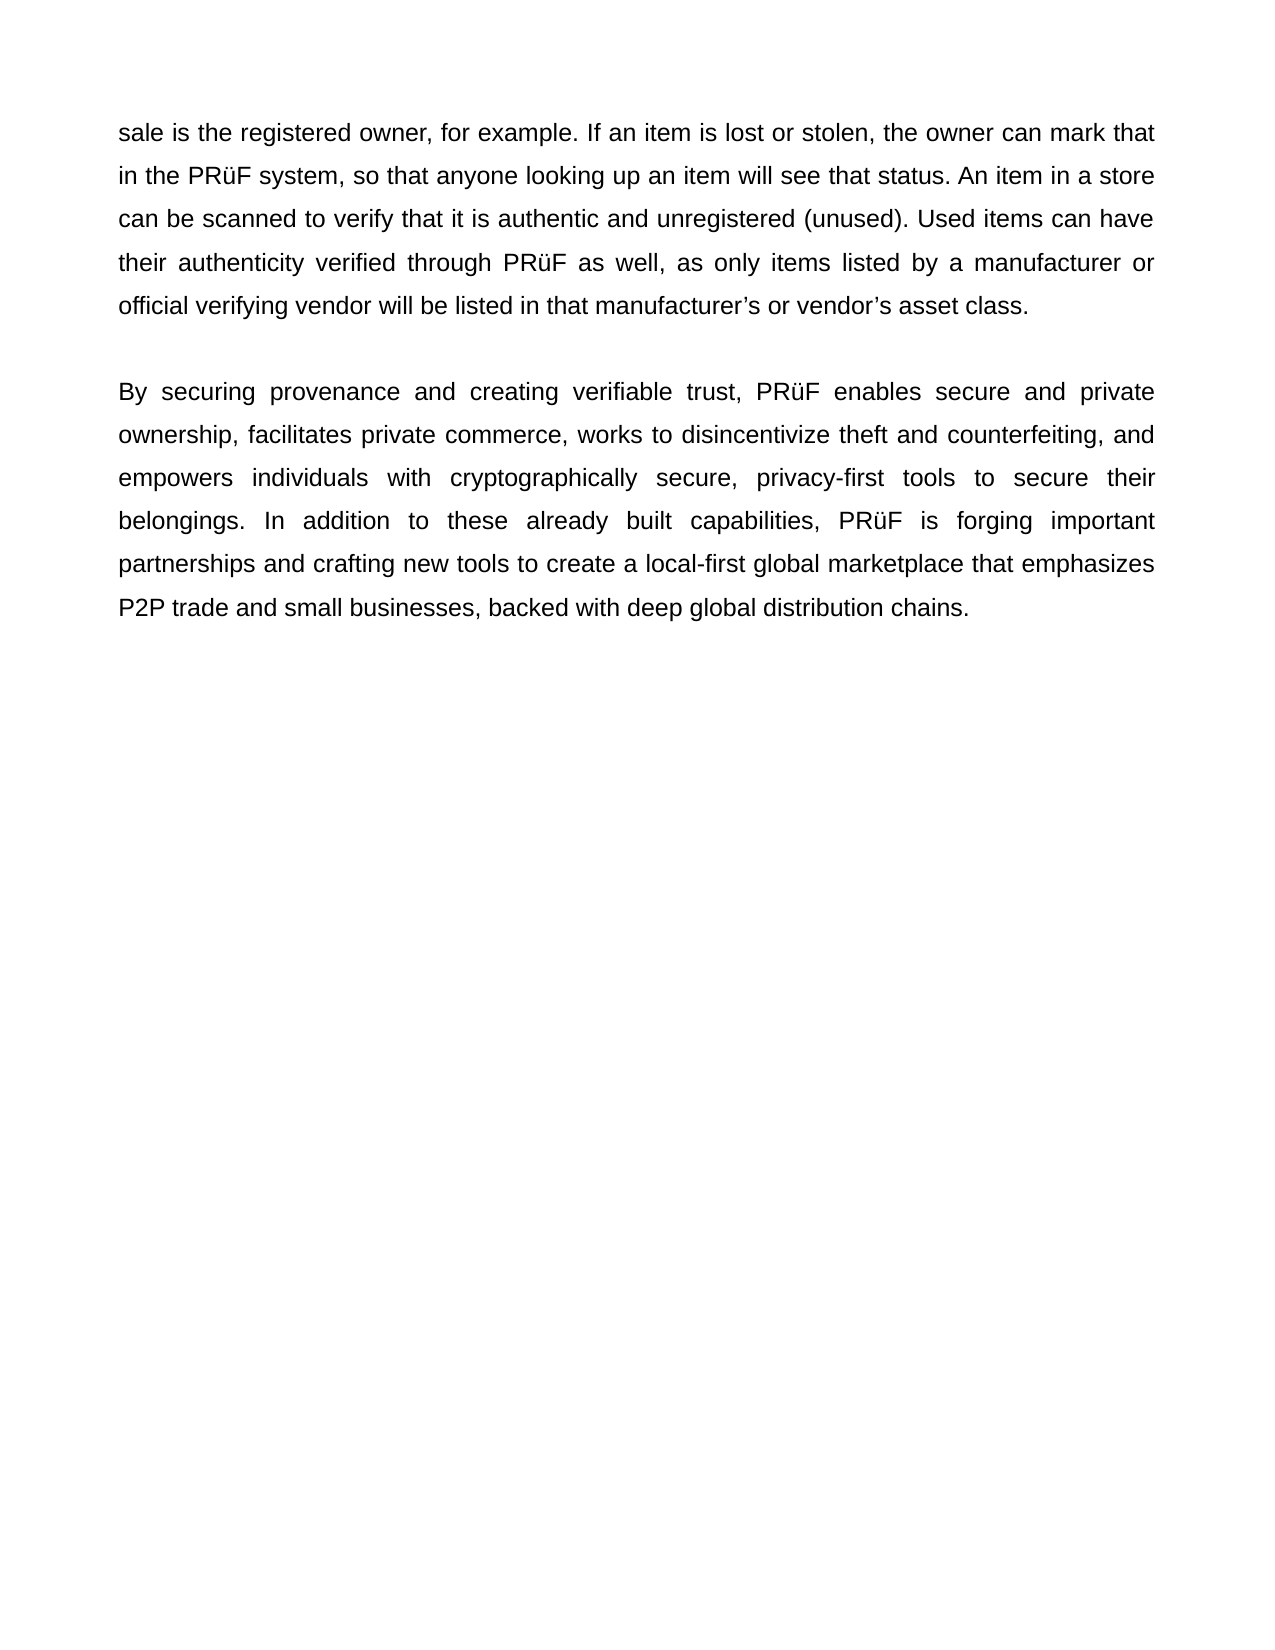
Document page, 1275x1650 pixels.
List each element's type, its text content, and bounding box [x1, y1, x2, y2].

text sale is the registered owner, for example. If an item is lost or stolen, the owner can mark that in the PRüF system, so that anyone looking up an item will see that status. An item in a store can be scanned to verify that it is authentic and unregistered (unused). Used items can have their authenticity verified through PRüF as well, as only items listed by a manufacturer or official verifying vendor will be listed in that manufacturer’s or vendor’s asset class. [118, 118, 1157, 319]
text By securing provenance and creating verifiable trust, PRüF enables secure and private ownership, facilitates private commerce, works to disincentivize theft and counterfeiting, and empowers individuals with cryptographically secure, privacy-first tools to secure their belongings. In addition to these already built capabilities, PRüF is forging important partnerships and crafting new tools to create a local-first global marketplace that emphasizes P2P trade and small businesses, backed with deep global distribution chains. [118, 377, 1157, 621]
